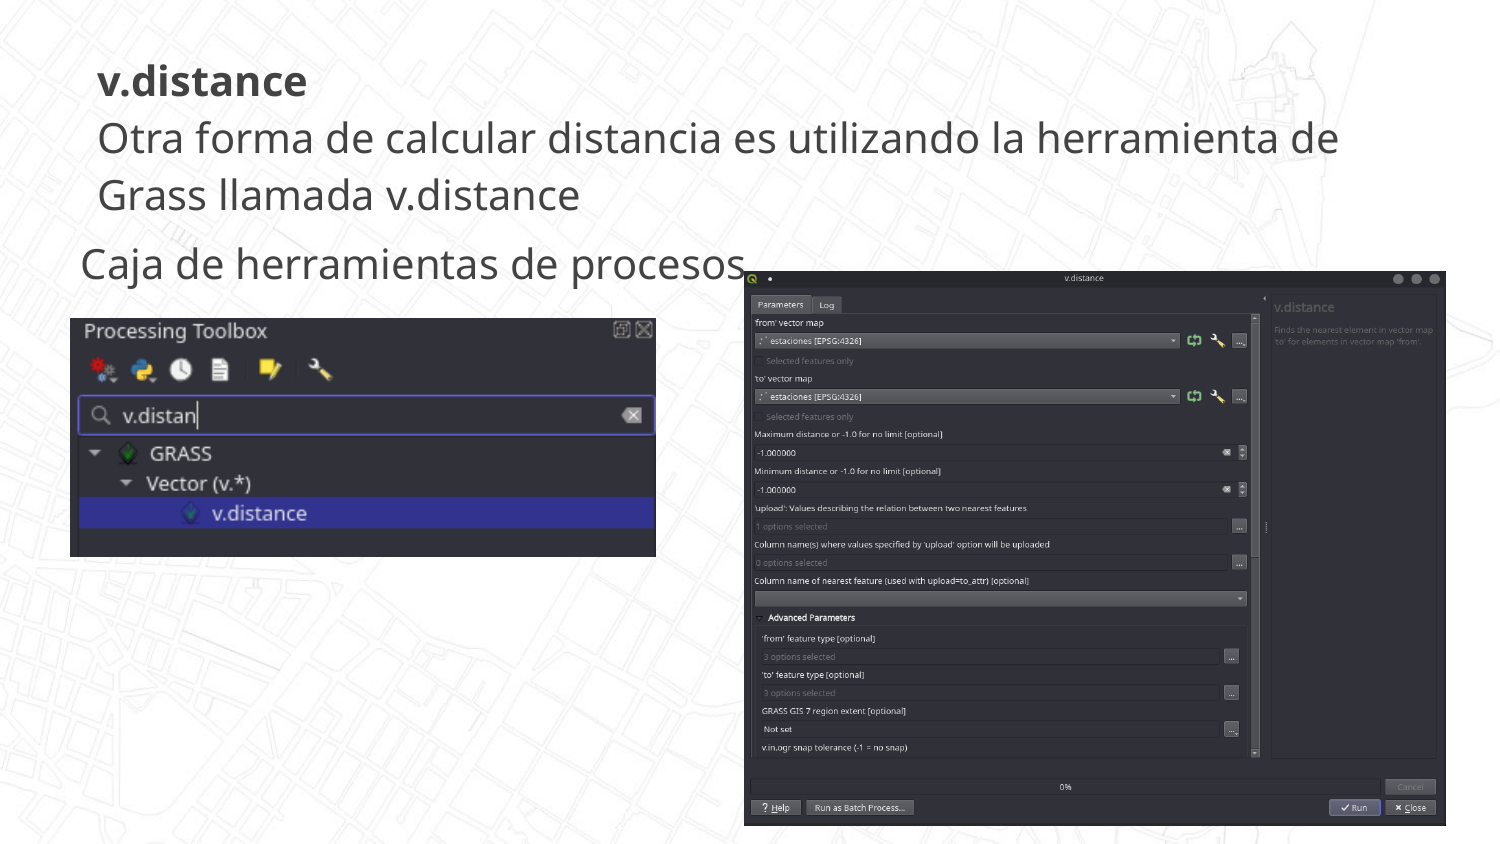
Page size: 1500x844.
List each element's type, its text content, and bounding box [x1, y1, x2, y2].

text_box Caja de herramientas de procesos [65, 227, 863, 344]
picture [0, 0, 1500, 844]
text_box v.distance Otra forma de calcular distancia es utilizando la herramienta de Grass llamada v.distance [82, 44, 1477, 311]
